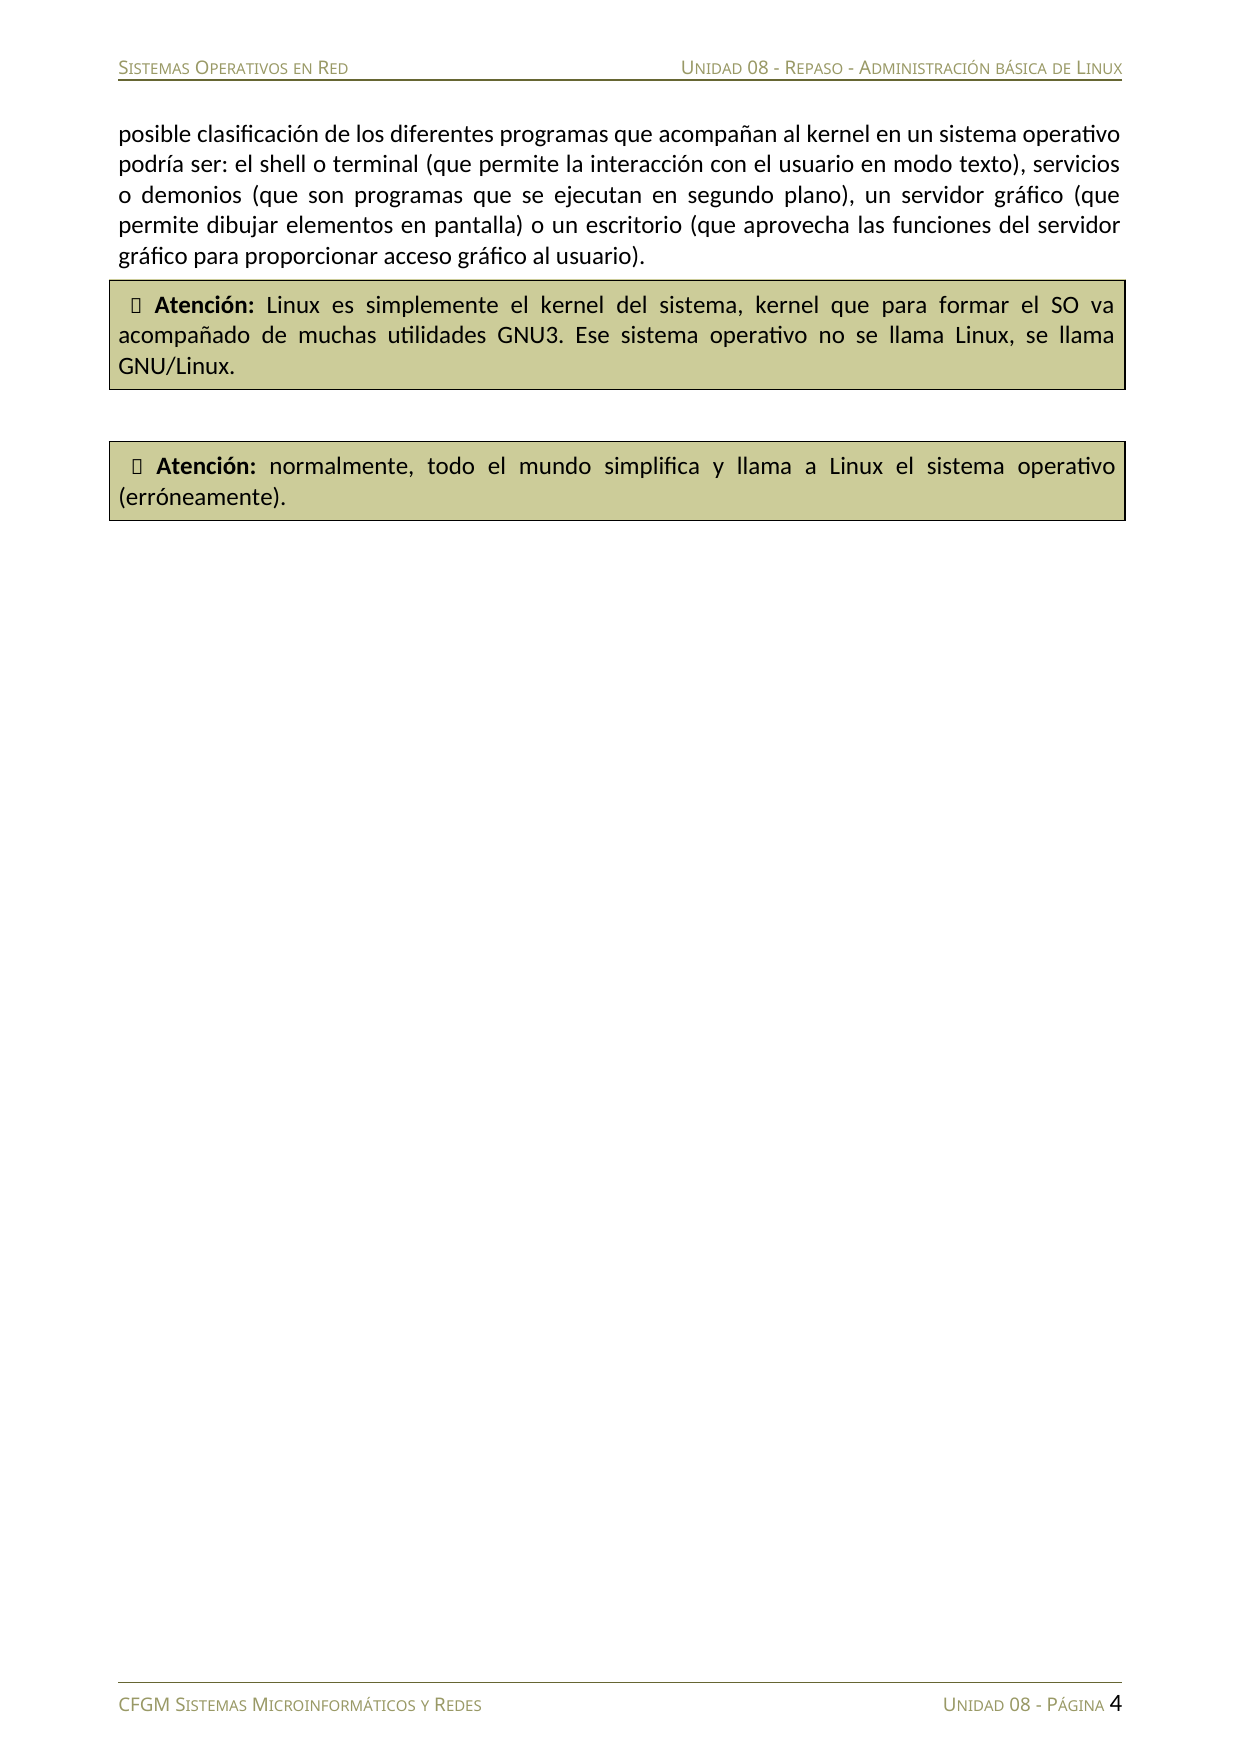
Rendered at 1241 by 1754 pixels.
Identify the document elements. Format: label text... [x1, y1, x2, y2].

text ❕ Atención: normalmente, todo el mundo simplifica y llama a Linux el sistema operativo (erróneamente). [110, 442, 1124, 520]
text posible clasificación de los diferentes programas que acompañan al kernel en un sistema operativo podría ser: el shell o terminal (que permite la interacción con el usuario en modo texto), servicios o demonios (que son programas que se ejecutan en segundo plano), un servidor gráfico (que permite dibujar elementos en pantalla) o un escritorio (que aprovecha las funciones del servidor gráfico para proporcionar acceso gráfico al usuario). [118, 118, 1122, 271]
text ❕ Atención: Linux es simplemente el kernel del sistema, kernel que para formar el SO va acompañado de muchas utilidades GNU3. Ese sistema operativo no se llama Linux, se llama GNU/Linux. [110, 281, 1124, 389]
